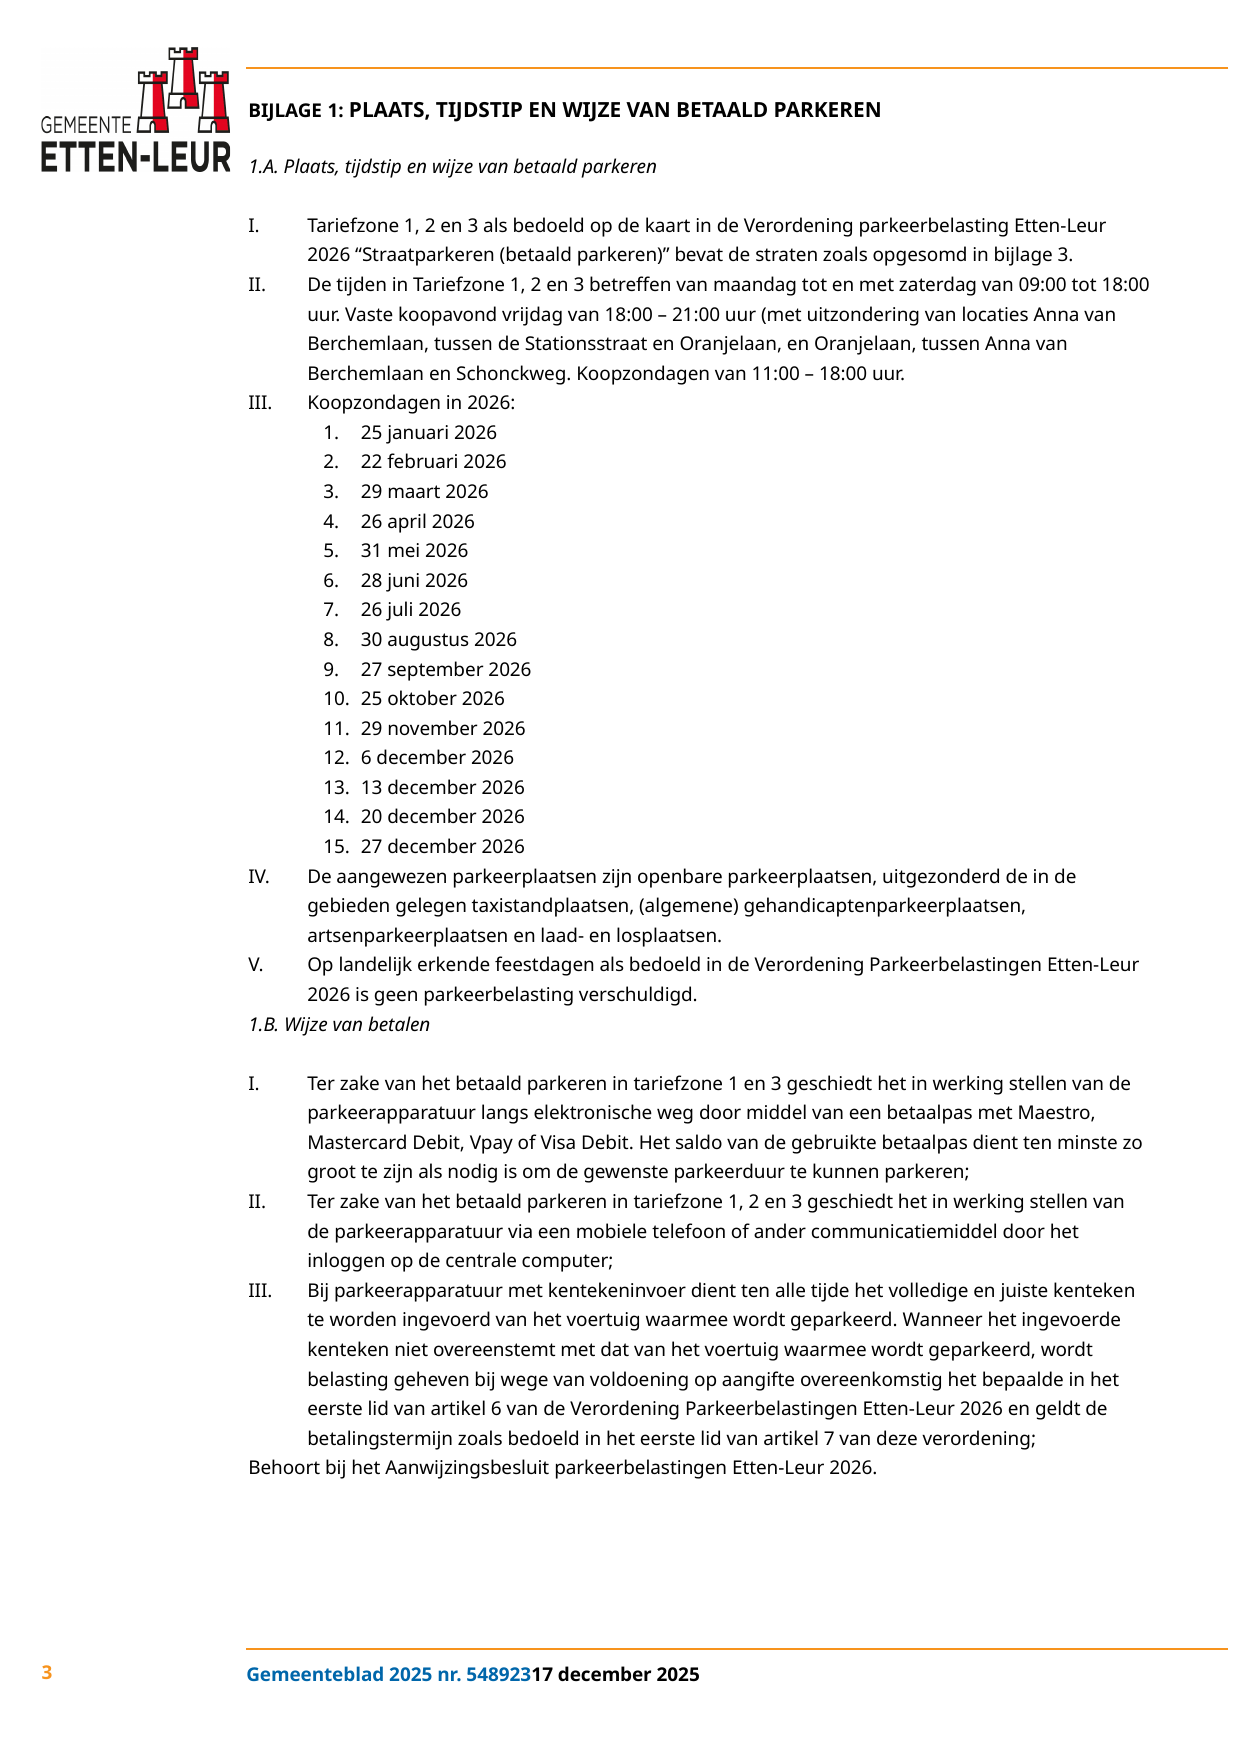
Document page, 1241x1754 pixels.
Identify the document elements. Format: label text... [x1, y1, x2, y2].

list 22 februari 2026 [323, 449, 1152, 474]
list Tariefzone 1, 2 en 3 als bedoeld op de kaart in de Verordening parkeerbelasting Etten-Leur 2026 “Straatparkeren (betaald parkeren)” bevat de straten zoals opgesomd in bijlage 3. [248, 212, 1152, 267]
list 13 december 2026 [323, 774, 1152, 800]
text BIJLAGE 1: PLAATS, TIJDSTIP EN WIJZE VAN BETAALD PARKEREN [248, 95, 1152, 123]
list 27 december 2026 [323, 833, 1152, 859]
list 29 maart 2026 [323, 478, 1152, 504]
list 25 oktober 2026 [323, 685, 1152, 711]
list 6 december 2026 [323, 744, 1152, 770]
list Ter zake van het betaald parkeren in tariefzone 1 en 3 geschiedt het in werking stellen van de parkeerapparatuur langs elektronische weg door middel van een betaalpas met Maestro, Mastercard Debit, Vpay of Visa Debit. Het saldo van de gebruikte betaalpas dient ten minste zo groot te zijn als nodig is om de gewenste parkeerduur te kunnen parkeren; [248, 1070, 1152, 1184]
list Ter zake van het betaald parkeren in tariefzone 1, 2 en 3 geschiedt het in werking stellen van de parkeerapparatuur via een mobiele telefoon of ander communicatiemiddel door het inloggen op de centrale computer; [248, 1188, 1152, 1273]
text Behoort bij het Aanwijzingsbesluit parkeerbelastingen Etten-Leur 2026. [248, 1454, 1152, 1480]
list 26 juli 2026 [323, 597, 1152, 622]
list 25 januari 2026 [323, 419, 1152, 445]
list De tijden in Tariefzone 1, 2 en 3 betreffen van maandag tot en met zaterdag van 09:00 tot 18:00 uur. Vaste koopavond vrijdag van 18:00 – 21:00 uur (met uitzondering van locaties Anna van Berchemlaan, tussen de Stationsstraat en Oranjelaan, en Oranjelaan, tussen Anna van Berchemlaan en Schonckweg. Koopzondagen van 11:00 – 18:00 uur. [248, 271, 1152, 386]
list 28 juni 2026 [323, 567, 1152, 593]
list 29 november 2026 [323, 715, 1152, 741]
list 20 december 2026 [323, 804, 1152, 829]
list 27 september 2026 [323, 656, 1152, 682]
picture [41, 47, 231, 172]
list De aangewezen parkeerplaatsen zijn openbare parkeerplaatsen, uitgezonderd de in de gebieden gelegen taxistandplaatsen, (algemene) gehandicaptenparkeerplaatsen, artsenparkeerplaatsen en laad- en losplaatsen. [248, 863, 1152, 948]
list Bij parkeerapparatuur met kentekeninvoer dient ten alle tijde het volledige en juiste kenteken te worden ingevoerd van het voertuig waarmee wordt geparkeerd. Wanneer het ingevoerde kenteken niet overeenstemt met dat van het voertuig waarmee wordt geparkeerd, wordt belasting geheven bij wege van voldoening op aangifte overeenkomstig het bepaalde in het eerste lid van artikel 6 van de Verordening Parkeerbelastingen Etten-Leur 2026 en geldt de betalingstermijn zoals bedoeld in het eerste lid van artikel 7 van deze verordening; [248, 1277, 1152, 1451]
list 26 april 2026 [323, 508, 1152, 534]
text 1.A. Plaats, tijdstip en wijze van betaald parkeren [248, 153, 1152, 179]
list Op landelijk erkende feestdagen als bedoeld in de Verordening Parkeerbelastingen Etten-Leur 2026 is geen parkeerbelasting verschuldigd. [248, 952, 1152, 1007]
list 31 mei 2026 [323, 537, 1152, 563]
list Koopzondagen in 2026: [248, 389, 1152, 415]
list 30 augustus 2026 [323, 626, 1152, 652]
text 1.B. Wijze van betalen [248, 1011, 1152, 1037]
